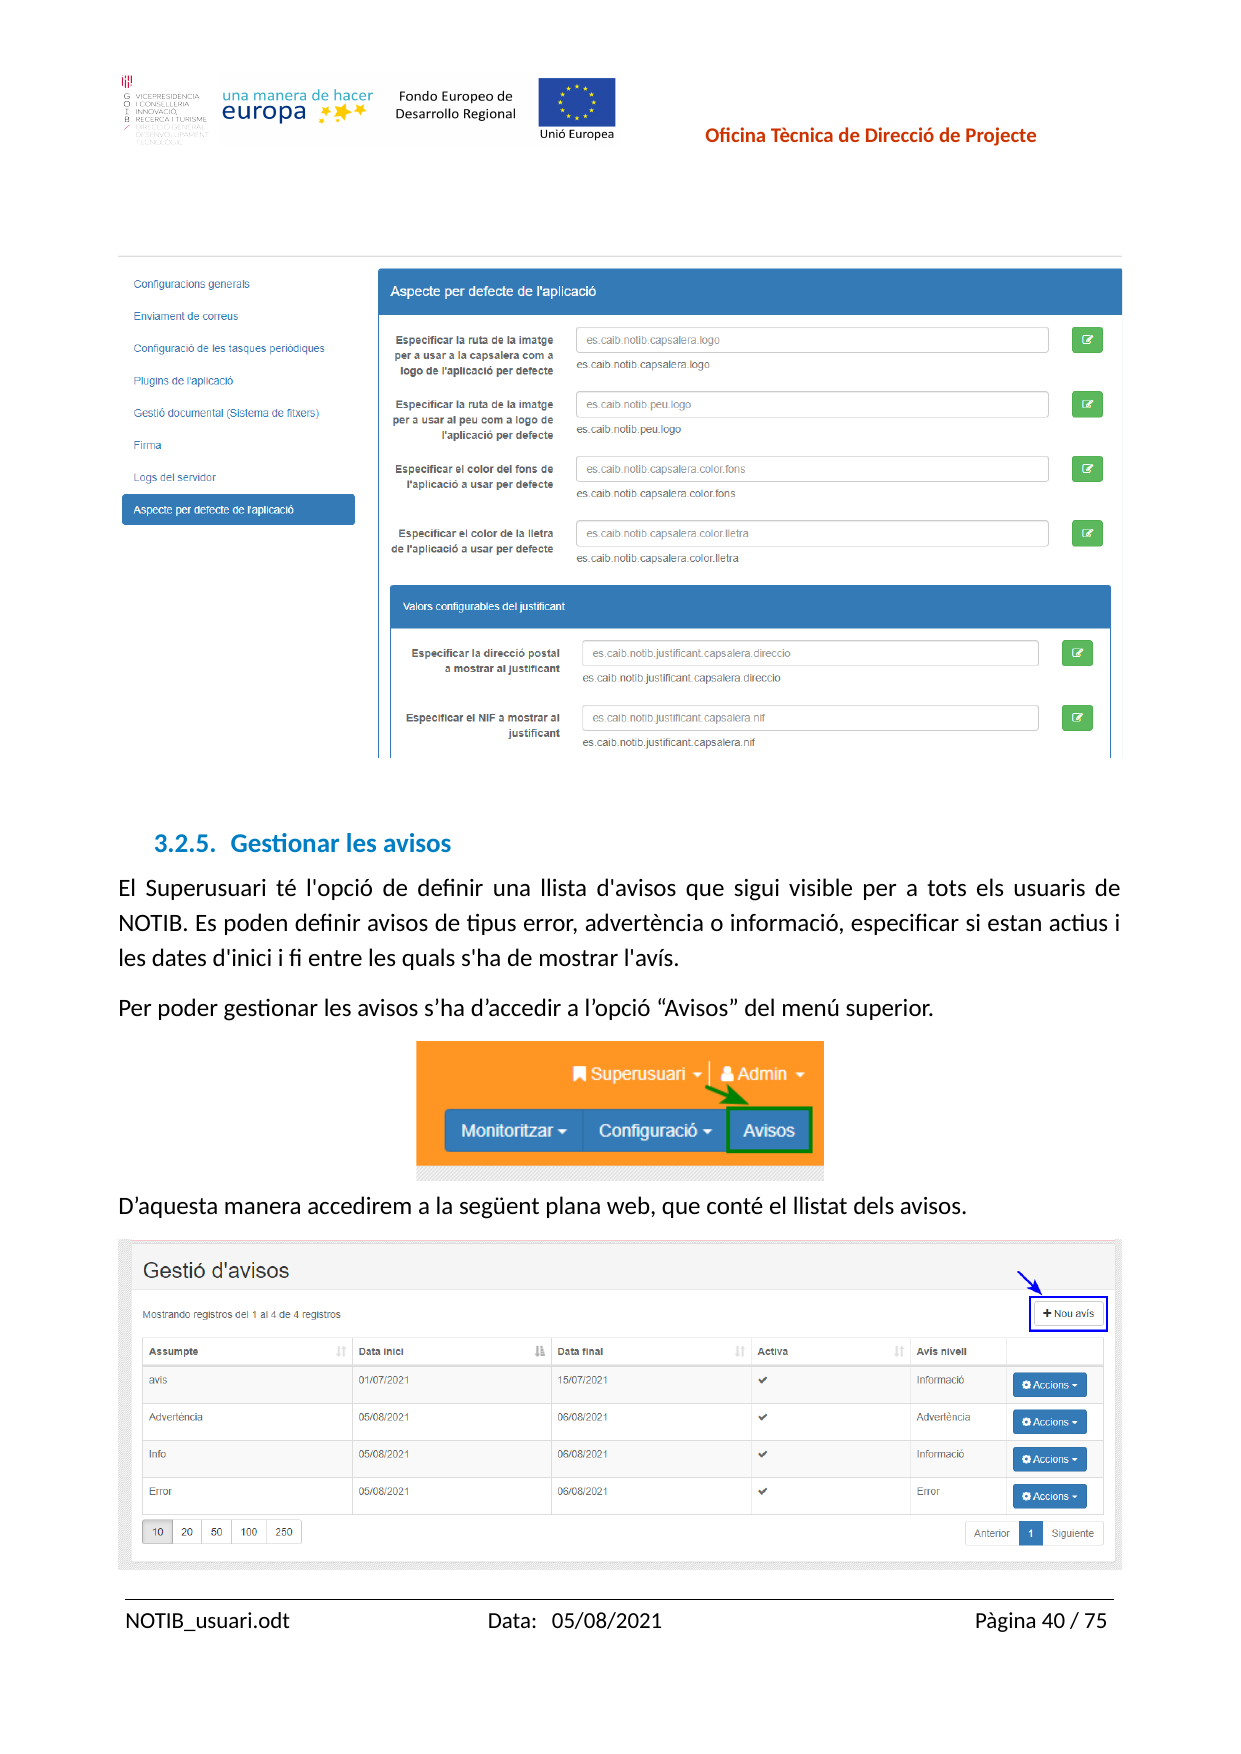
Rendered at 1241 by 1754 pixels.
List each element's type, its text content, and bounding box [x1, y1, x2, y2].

text D’aquesta manera accedirem a la següent plana web, que conté el llistat dels avisos. [118, 1190, 1122, 1221]
picture [118, 255, 1123, 758]
text Per poder gestionar les avisos s’ha d’accedir a l’opció “Avisos” del menú superior. [118, 992, 1122, 1022]
picture [416, 1041, 824, 1181]
picture [118, 1239, 1123, 1570]
text El Superusuari té l'opció de definir una llista d'avisos que sigui visible per a tots els usuaris de NOTIB. Es poden definir avisos de tipus error, advertència o informació, especificar si estan actius i les dates d'inici i fi entre les quals s'ha de mostrar l'avís. [118, 872, 1122, 973]
subtitle Gestionar les avisos [153, 827, 1122, 860]
picture [118, 73, 213, 147]
picture [219, 73, 621, 147]
